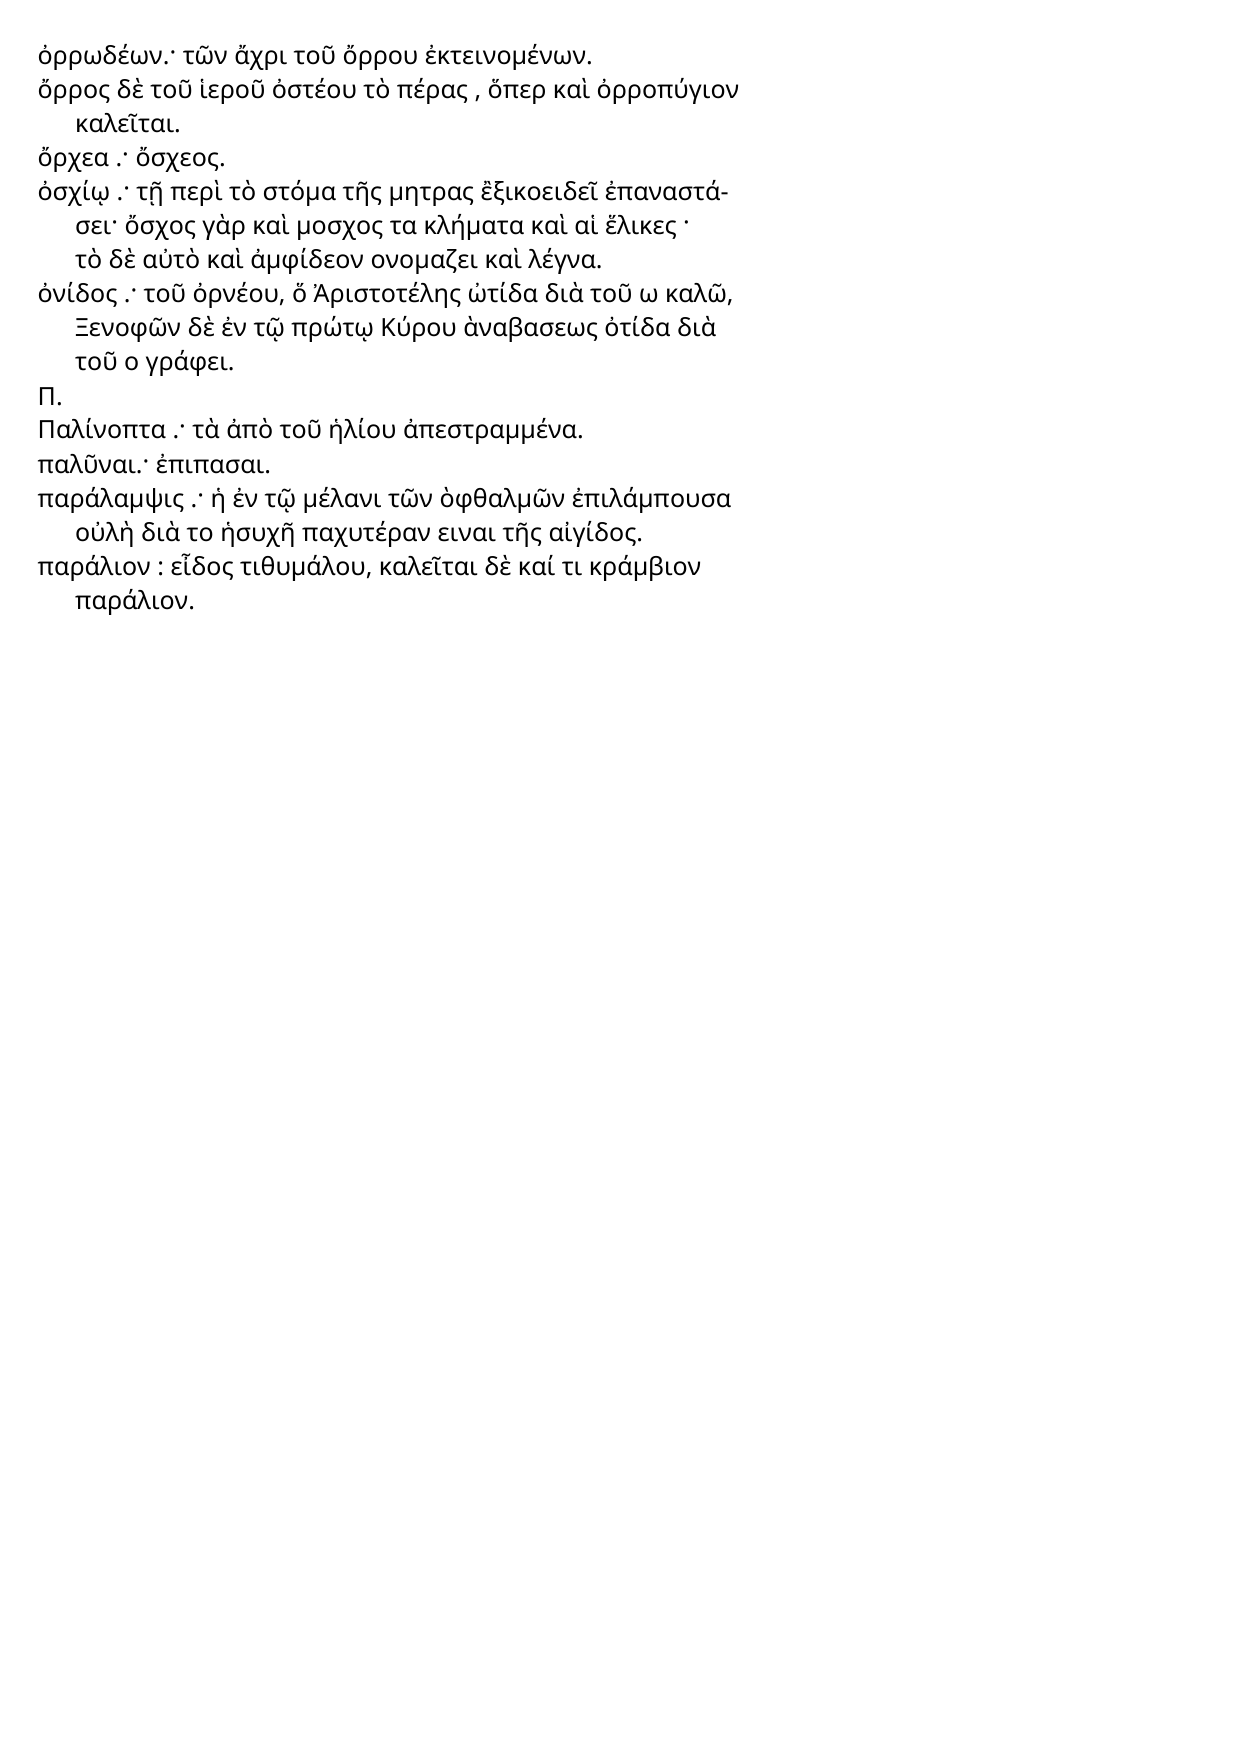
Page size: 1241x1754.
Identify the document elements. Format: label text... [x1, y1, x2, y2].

text Π. [37, 378, 1203, 412]
text Παλίνοπτα .· τὰ ἀπὸ τοῦ ἡλίου ἀπεστραμμένα. [37, 412, 1203, 446]
text παλῦναι.· ἐπιπασαι. [37, 446, 1203, 480]
text ὀρρωδέων.· τῶν ἄχρι τοῦ ὄρρου ἐκτεινομένων. [37, 37, 1203, 72]
text ὄρχεα .· ὄσχεος. [37, 140, 1203, 174]
text παράλιον : εἶδος τιθυμάλου, καλεῖται δὲ καί τι κράμβιον παράλιον. [37, 548, 1203, 617]
text ὀνίδος .· τοῦ ὀρνέου, ὅ Ἀριστοτέλης ὠτίδα διὰ τοῦ ω καλῶ, Ξενοφῶν δὲ ἐν τῷ πρώτῳ Κύρου ὰναβασεως ὀτίδα διὰ τοῦ ο γράφει. [37, 276, 1203, 378]
text ὄρρος δὲ τοῦ ἱεροῦ ὀστέου τὸ πέρας , ὅπερ καὶ ὀρροπύγιον καλεῖται. [37, 72, 1203, 140]
text παράλαμψις .· ἡ ἐν τῷ μέλανι τῶν ὸφθαλμῶν ἐπιλάμπουσα οὐλὴ διὰ το ἡσυχῆ παχυτέραν ειναι τῆς αἰγίδος. [37, 480, 1203, 548]
text ὀσχίῳ .· τῇ περὶ τὸ στόμα τῆς μητρας ἒξικοειδεῖ ἐπαναστά- σει· ὄσχος γὰρ καὶ μοσχος τα κλήματα καὶ αἱ ἕλικες · τὸ δὲ αὐτὸ καὶ ἀμφίδεον ονομαζει καὶ λέγνα. [37, 174, 1203, 276]
